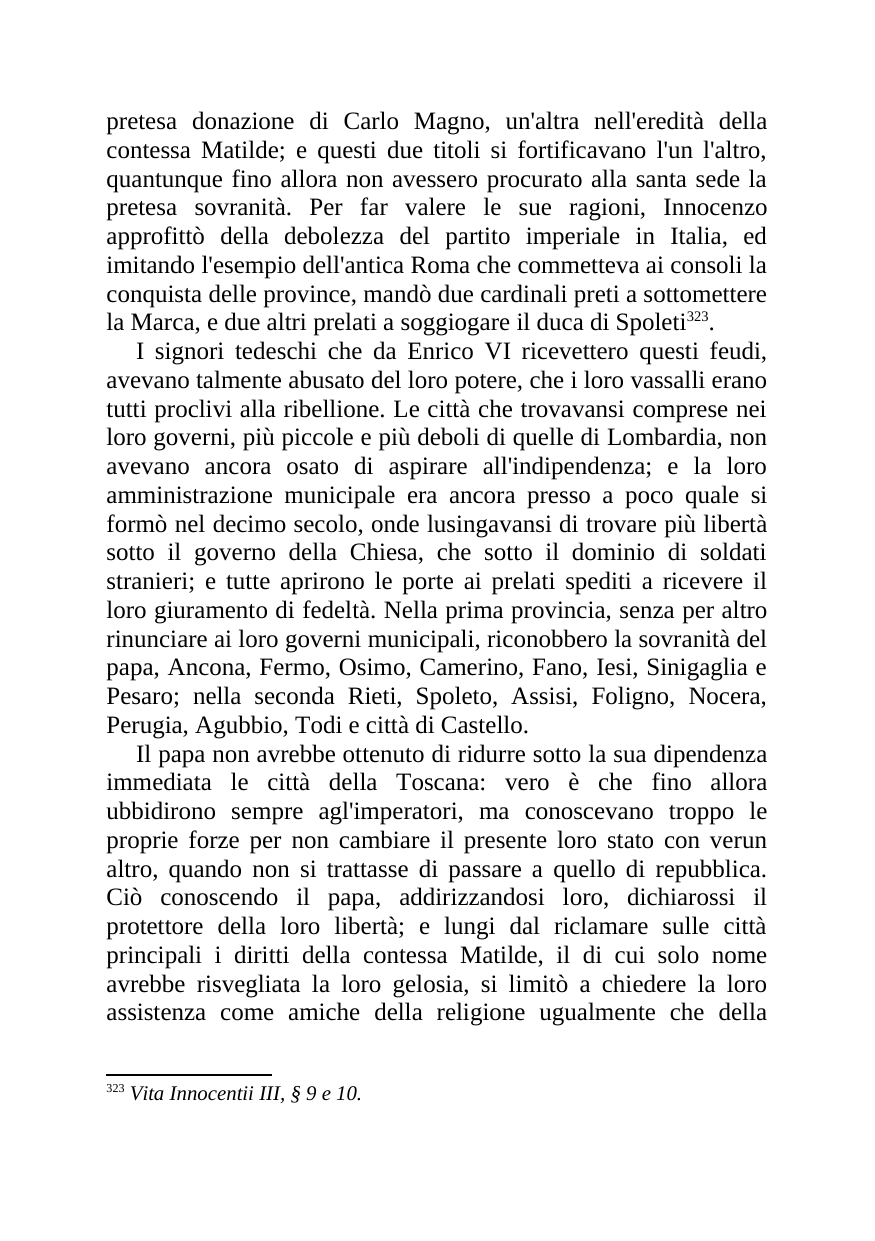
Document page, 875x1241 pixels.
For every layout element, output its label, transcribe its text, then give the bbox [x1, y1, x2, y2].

text Il papa non avrebbe ottenuto di ridurre sotto la sua dipendenza immediata le città della Toscana: vero è che fino allora ubbidirono sempre agl'imperatori, ma conoscevano troppo le proprie forze per non cambiare il presente loro stato con verun altro, quando non si trattasse di passare a quello di repubblica. Ciò conoscendo il papa, addirizzandosi loro, dichiarossi il protettore della loro libertà; e lungi dal riclamare sulle città principali i diritti della contessa Matilde, il di cui solo nome avrebbe risvegliata la loro gelosia, si limitò a chiedere la loro assistenza come amiche della religione ugualmente che della [106, 739, 768, 1026]
text Vita Innocentii III, § 9 e 10. [106, 1081, 768, 1105]
text pretesa donazione di Carlo Magno, un'altra nell'eredità della contessa Matilde; e questi due titoli si fortificavano l'un l'altro, quantunque fino allora non avessero procurato alla santa sede la pretesa sovranità. Per far valere le sue ragioni, Innocenzo approfittò della debolezza del partito imperiale in Italia, ed imitando l'esempio dell'antica Roma che commetteva ai consoli la conquista delle province, mandò due cardinali preti a sottomettere la Marca, e due altri prelati a soggiogare il duca di Spoleti. [106, 106, 768, 336]
text I signori tedeschi che da Enrico VI ricevettero questi feudi, avevano talmente abusato del loro potere, che i loro vassalli erano tutti proclivi alla ribellione. Le città che trovavansi comprese nei loro governi, più piccole e più deboli di quelle di Lombardia, non avevano ancora osato di aspirare all'indipendenza; e la loro amministrazione municipale era ancora presso a poco quale si formò nel decimo secolo, onde lusingavansi di trovare più libertà sotto il governo della Chiesa, che sotto il dominio di soldati stranieri; e tutte aprirono le porte ai prelati spediti a ricevere il loro giuramento di fedeltà. Nella prima provincia, senza per altro rinunciare ai loro governi municipali, riconobbero la sovranità del papa, Ancona, Fermo, Osimo, Camerino, Fano, Iesi, Sinigaglia e Pesaro; nella seconda Rieti, Spoleto, Assisi, Foligno, Nocera, Perugia, Agubbio, Todi e città di Castello. [106, 336, 768, 739]
